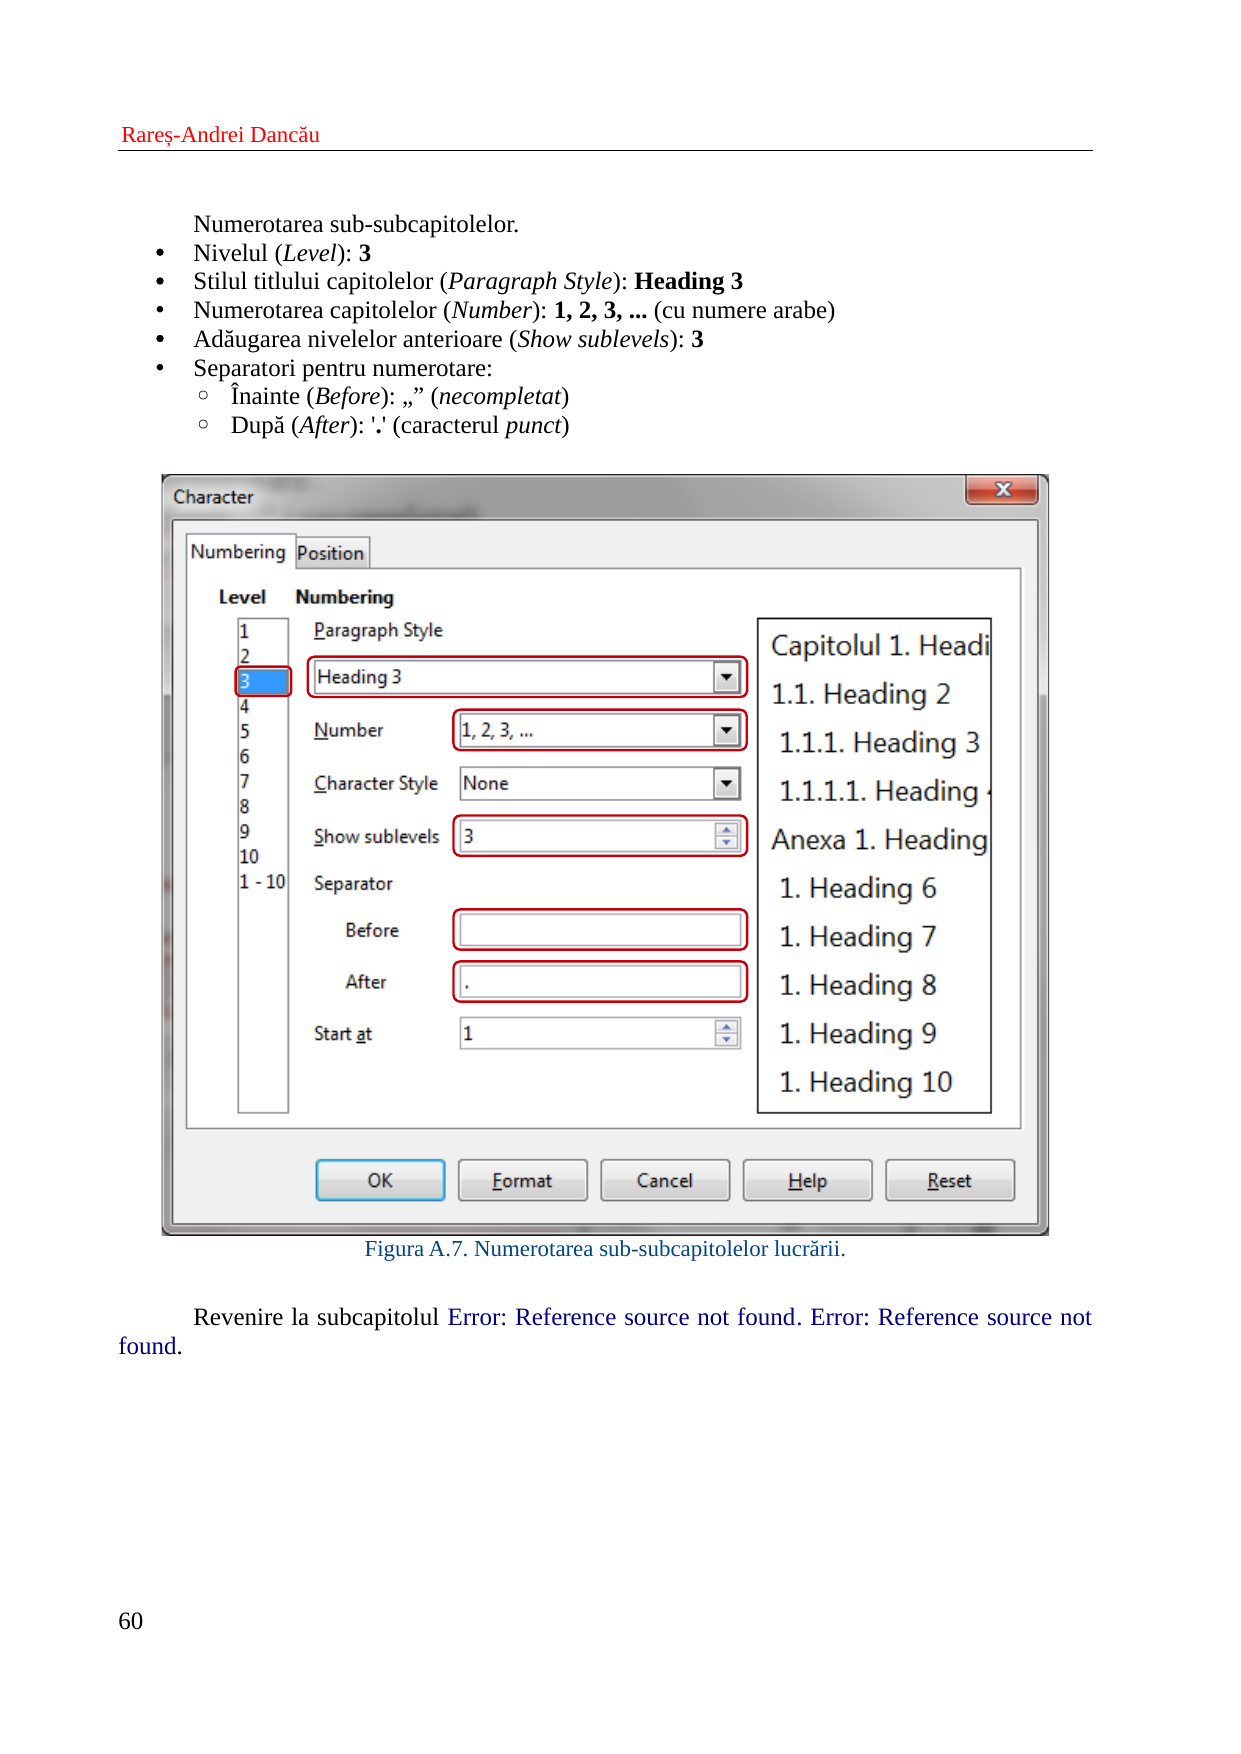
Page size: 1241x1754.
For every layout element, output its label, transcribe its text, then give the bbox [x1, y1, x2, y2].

text Numerotarea sub-subcapitolelor. [118, 209, 1093, 238]
text Figura A.7. Numerotarea sub-subcapitolelor lucrării. [118, 1236, 1092, 1261]
list După (After): '.' (caracterul punct) [193, 410, 1093, 439]
list Numerotarea capitolelor (Number): 1, 2, 3, ... (cu numere arabe) [156, 295, 1093, 324]
list Stilul titlului capitolelor (Paragraph Style): Heading 3 [156, 266, 1093, 295]
text Revenire la subcapitolul Error: Reference source not found. Error: Reference source not found. [118, 1302, 1093, 1359]
list Nivelul (Level): 3 [156, 238, 1093, 266]
picture [161, 474, 1050, 1236]
list Separatori pentru numerotare: [156, 353, 1093, 381]
list Înainte (Before): „” (necompletat) [193, 381, 1093, 410]
list Adăugarea nivelelor anterioare (Show sublevels): 3 [156, 324, 1093, 353]
